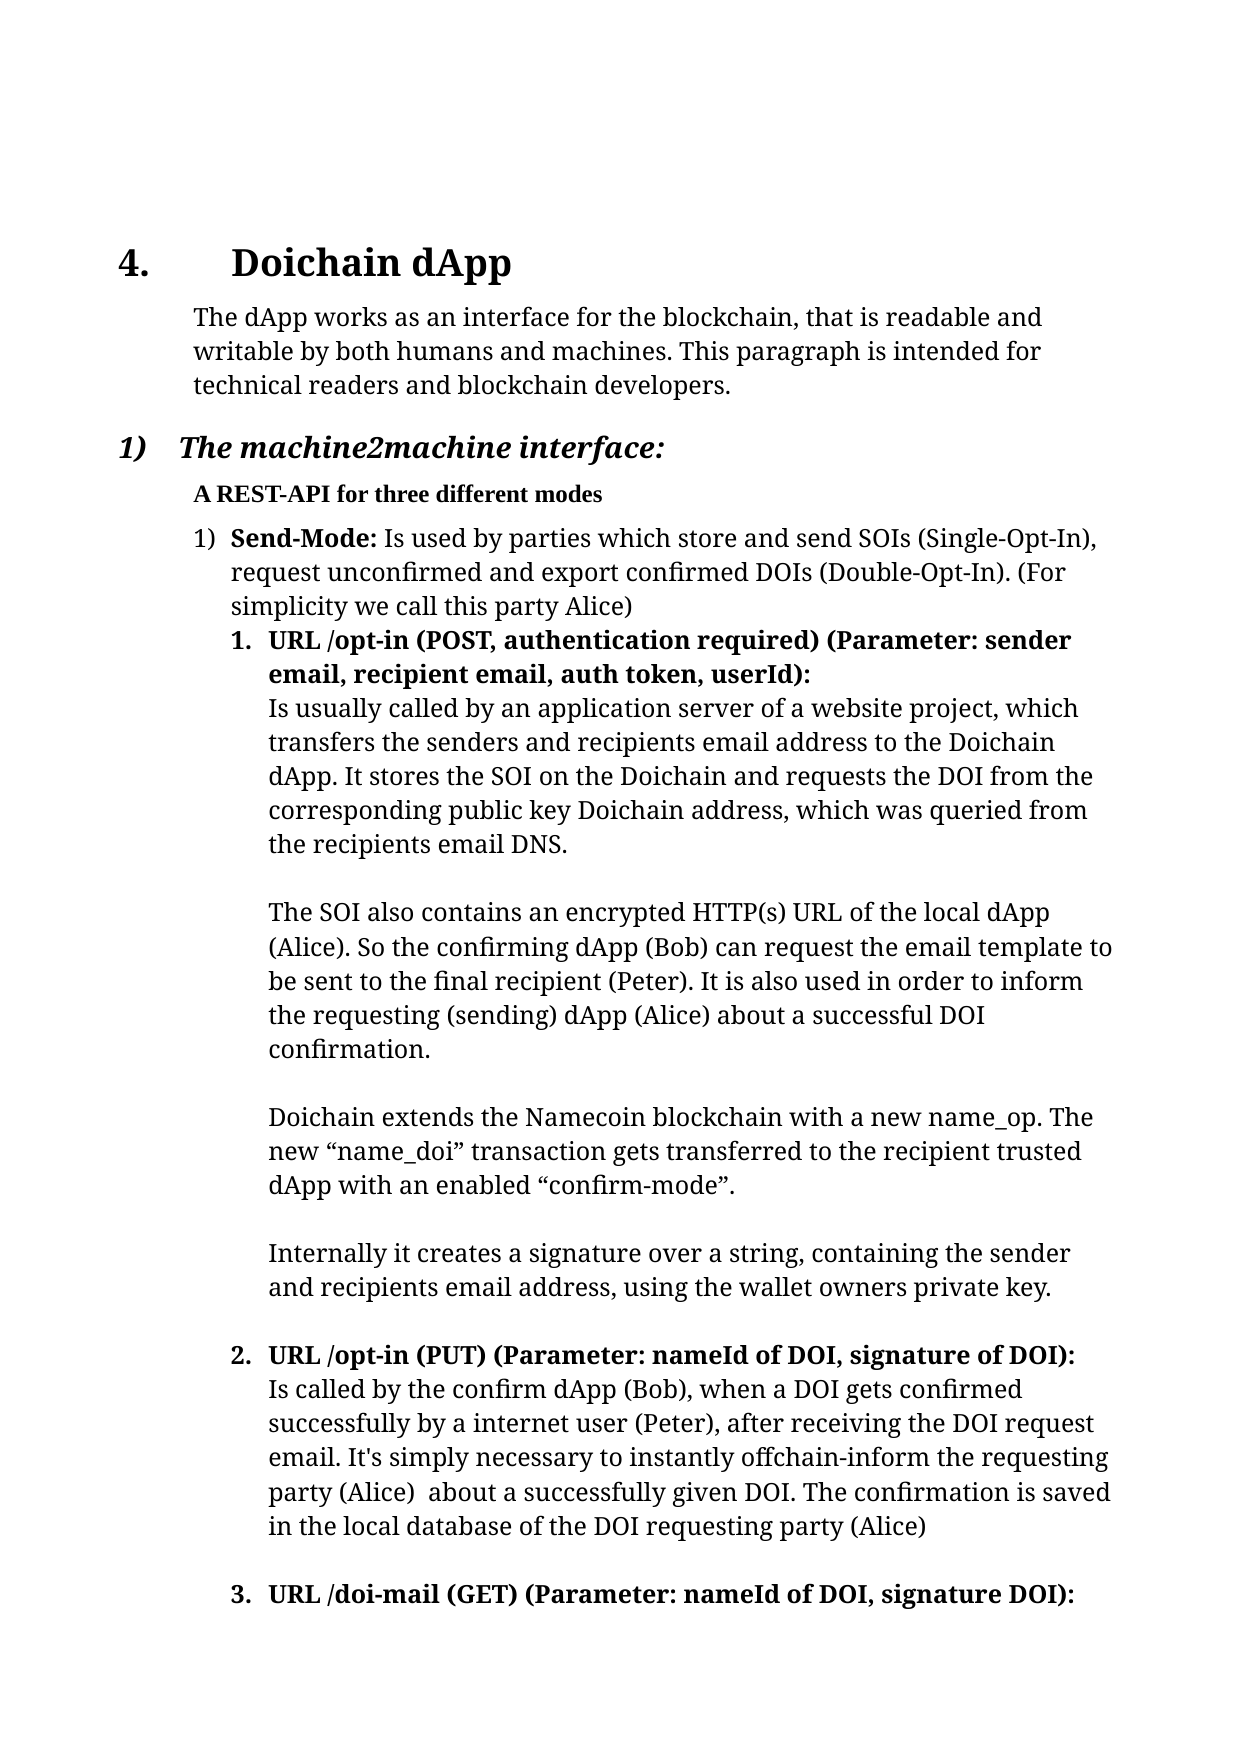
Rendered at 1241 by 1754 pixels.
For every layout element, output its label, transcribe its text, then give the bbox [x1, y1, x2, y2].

list The dApp works as an interface for the blockchain, that is readable and writable by both humans and machines. This paragraph is intended for technical readers and blockchain developers. [156, 300, 1122, 402]
list URL /opt-in (POST, authentication required) (Parameter: sender email, recipient email, auth token, userId): [231, 623, 1122, 691]
list URL /opt-in (PUT) (Parameter: nameId of DOI, signature of DOI): [231, 1338, 1122, 1372]
list Send-Mode: Is used by parties which store and send SOIs (Single-Opt-In), request unconfirmed and export confirmed DOIs (Double-Opt-In). (For simplicity we call this party Alice) [193, 520, 1122, 623]
list Is called by the confirm dApp (Bob), when a DOI gets confirmed successfully by a internet user (Peter), after receiving the DOI request email. It's simply necessary to instantly offchain-inform the requesting party (Alice) about a successfully given DOI. The confirmation is saved in the local database of the DOI requesting party (Alice) [231, 1372, 1122, 1542]
list URL /doi-mail (GET) (Parameter: nameId of DOI, signature DOI): [231, 1576, 1122, 1610]
list Is usually called by an application server of a website project, which transfers the senders and recipients email address to the Doichain dApp. It stores the SOI on the Doichain and requests the DOI from the corresponding public key Doichain address, which was queried from the recipients email DNS. The SOI also contains an encrypted HTTP(s) URL of the local dApp (Alice). So the confirming dApp (Bob) can request the email template to be sent to the final recipient (Peter). It is also used in order to inform the requesting (sending) dApp (Alice) about a successful DOI confirmation. Doichain extends the Namecoin blockchain with a new name_op. The new “name_doi” transaction gets transferred to the recipient trusted dApp with an enabled “confirm-mode”. Internally it creates a signature over a string, containing the sender and recipients email address, using the wallet owners private key. [231, 691, 1122, 1338]
subtitle Doichain dApp [118, 236, 1122, 287]
list A REST-API for three different modes [156, 479, 1122, 508]
subtitle The machine2machine interface: [118, 427, 1122, 467]
